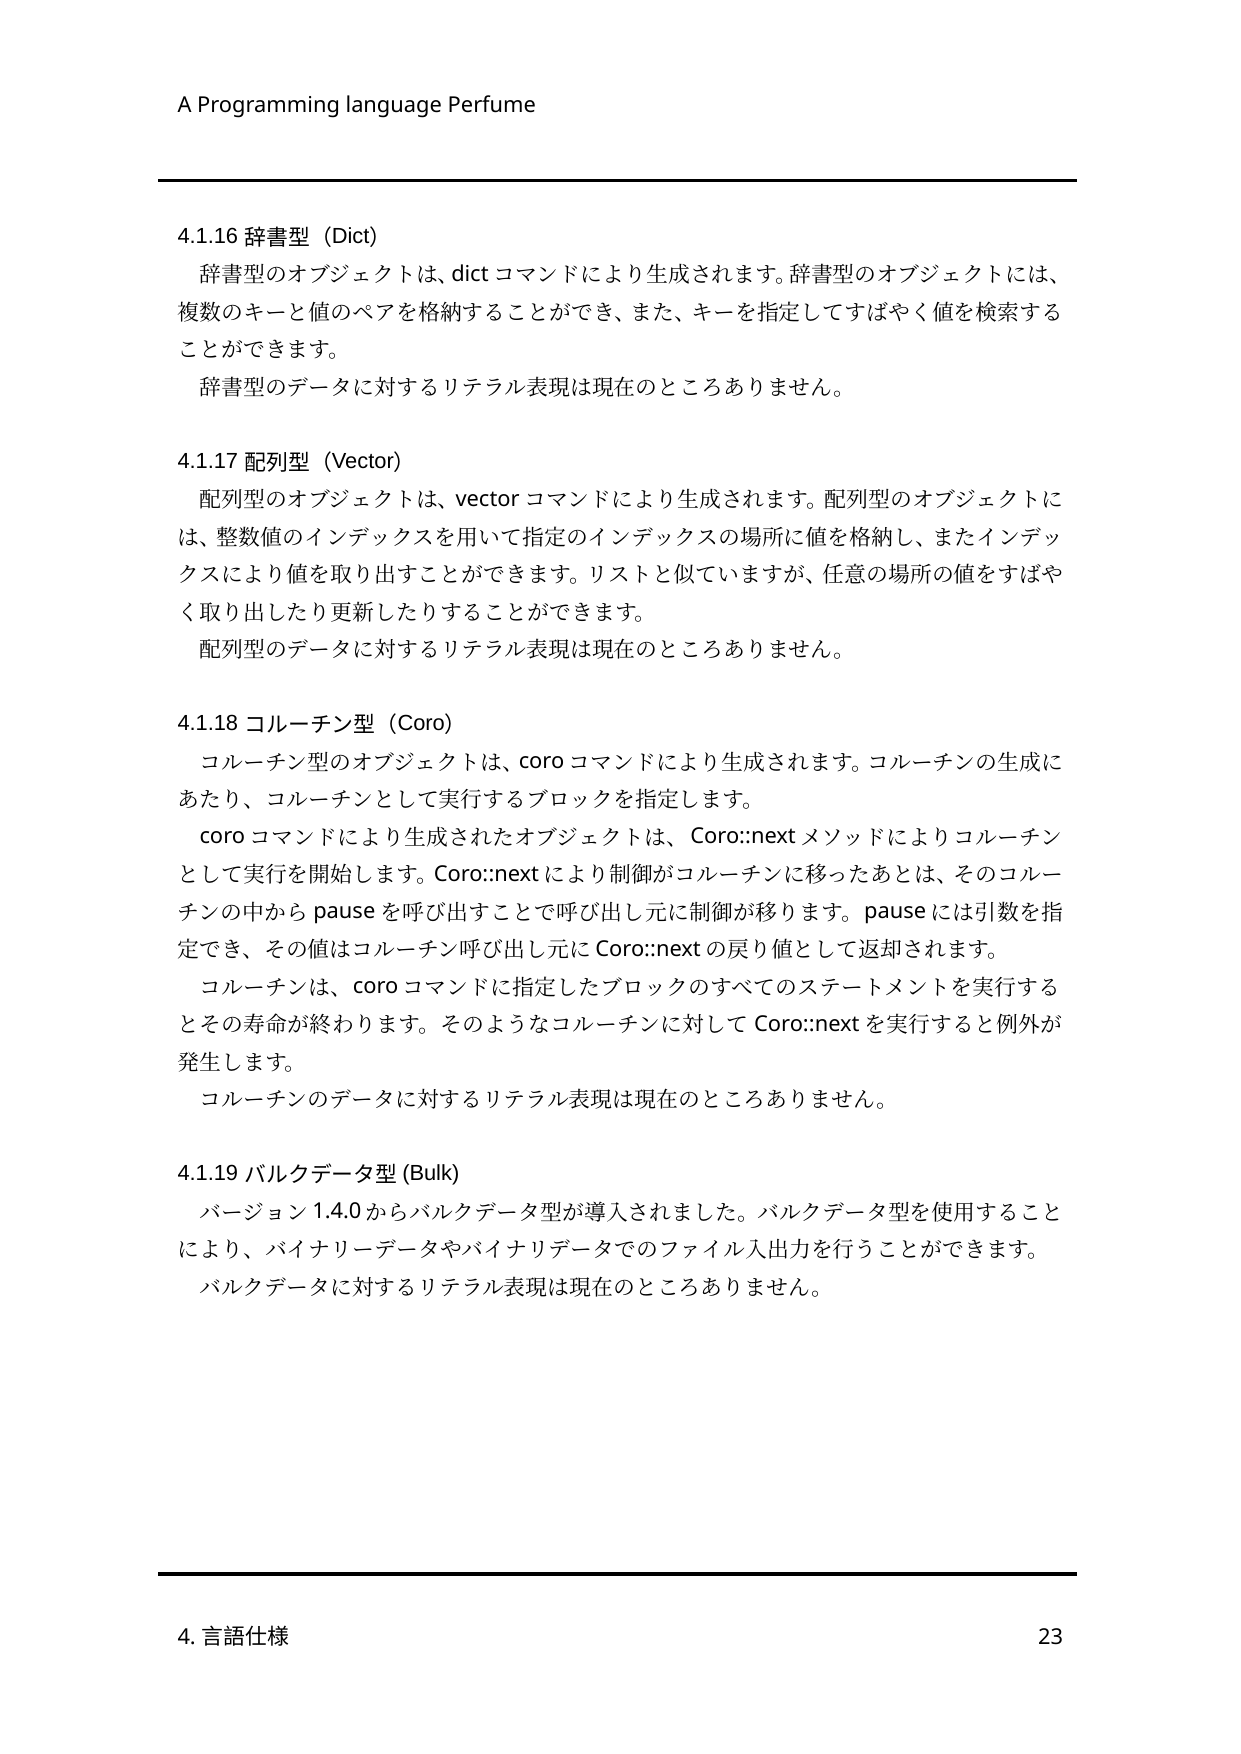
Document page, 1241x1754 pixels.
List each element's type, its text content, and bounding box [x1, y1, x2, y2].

subtitle 4.1.16 辞書型（Dict） [177, 217, 1063, 254]
text 辞書型のデータに対するリテラル表現は現在のところありません。 [177, 367, 1063, 404]
text 辞書型のオブジェクトは、dictコマンドにより生成されます。辞書型のオブジェクトには、複数のキーと値のペアを格納することができ、また、キーを指定してすばやく値を検索することができます。 [177, 254, 1063, 367]
text coroコマンドにより生成されたオブジェクトは、Coro::nextメソッドによりコルーチンとして実行を開始します。Coro::nextにより制御がコルーチンに移ったあとは、そのコルーチンの中からpauseを呼び出すことで呼び出し元に制御が移ります。pauseには引数を指定でき、その値はコルーチン呼び出し元にCoro::nextの戻り値として返却されます。 [177, 817, 1063, 967]
subtitle 4.1.18 コルーチン型（Coro） [177, 704, 1063, 742]
subtitle 4.1.19 バルクデータ型 (Bulk) [177, 1154, 1063, 1192]
text 配列型のデータに対するリテラル表現は現在のところありません。 [177, 629, 1063, 667]
text 配列型のオブジェクトは、vectorコマンドにより生成されます。配列型のオブジェクトには、整数値のインデックスを用いて指定のインデックスの場所に値を格納し、またインデックスにより値を取り出すことができます。リストと似ていますが、任意の場所の値をすばやく取り出したり更新したりすることができます。 [177, 479, 1063, 629]
text バルクデータに対するリテラル表現は現在のところありません。 [177, 1267, 1063, 1304]
subtitle 4.1.17 配列型（Vector） [177, 442, 1063, 479]
text コルーチンは、coroコマンドに指定したブロックのすべてのステートメントを実行するとその寿命が終わります。そのようなコルーチンに対してCoro::nextを実行すると例外が発生します。 [177, 967, 1063, 1079]
text バージョン1.4.0からバルクデータ型が導入されました。バルクデータ型を使用することにより、バイナリーデータやバイナリデータでのファイル入出力を行うことができます。 [177, 1192, 1063, 1267]
text コルーチンのデータに対するリテラル表現は現在のところありません。 [177, 1079, 1063, 1117]
text コルーチン型のオブジェクトは、coroコマンドにより生成されます。コルーチンの生成にあたり、コルーチンとして実行するブロックを指定します。 [177, 742, 1063, 817]
